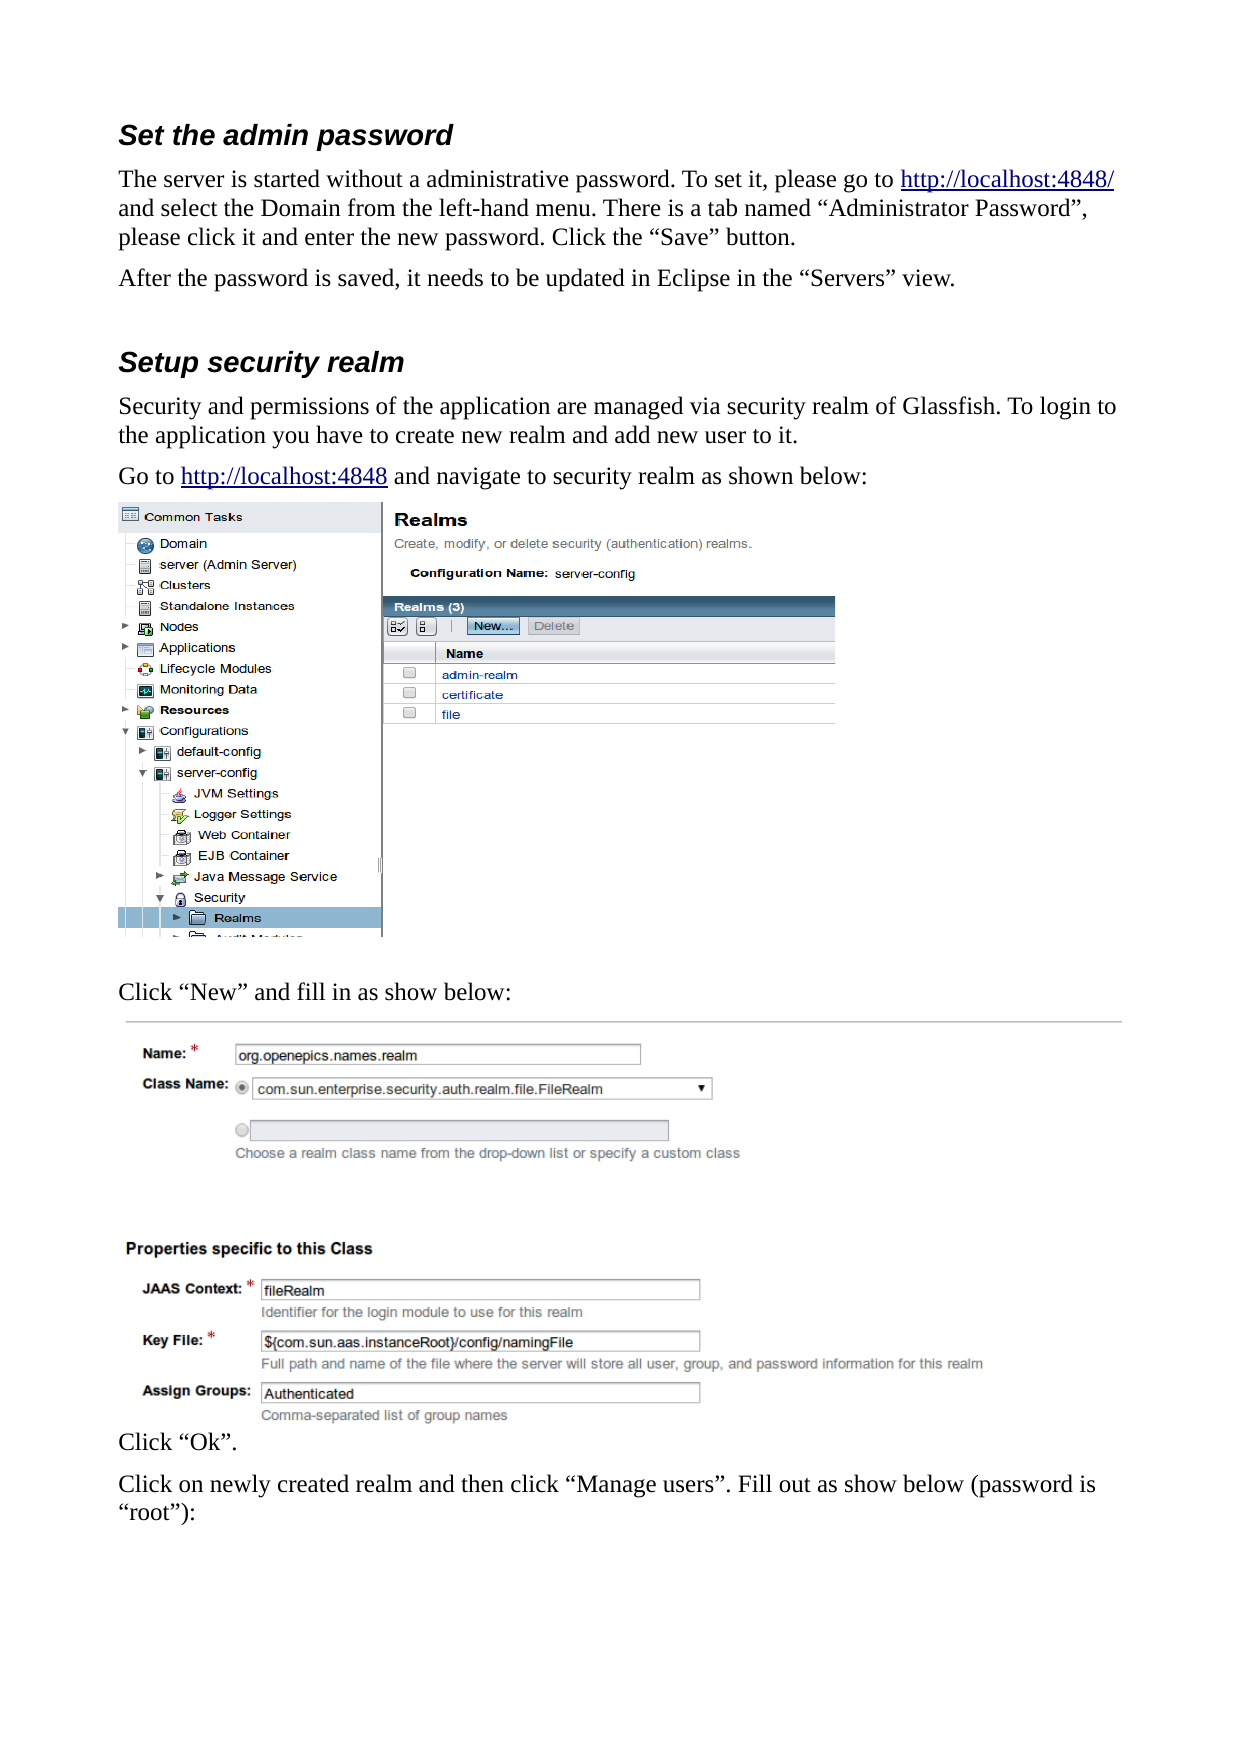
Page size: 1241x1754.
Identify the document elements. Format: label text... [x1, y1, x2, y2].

text Click “Ok”. [118, 1428, 1122, 1456]
text Go to http://localhost:4848 and navigate to security realm as shown below: [118, 461, 1122, 490]
picture [118, 1018, 1123, 1428]
text After the password is saved, it needs to be updated in Eclipse in the “Servers” view. [118, 263, 1122, 292]
text Setup security realm [118, 345, 1122, 379]
text Click “New” and fill in as show below: [118, 977, 1122, 1006]
text Security and permissions of the application are managed via security realm of Glassfish. To login to the application you have to create new realm and add new user to it. [118, 391, 1122, 449]
text The server is started without a administrative password. To set it, please go to http://localhost:4848/ and select the Domain from the left-hand menu. There is a tab named “Administrator Password”, please click it and enter the new password. Click the “Save” button. [118, 164, 1122, 250]
text Click on newly created realm and then click “Manage users”. Fill out as show below (password is “root”): [118, 1469, 1122, 1526]
picture [118, 502, 836, 937]
subtitle Set the admin password [118, 118, 1122, 152]
